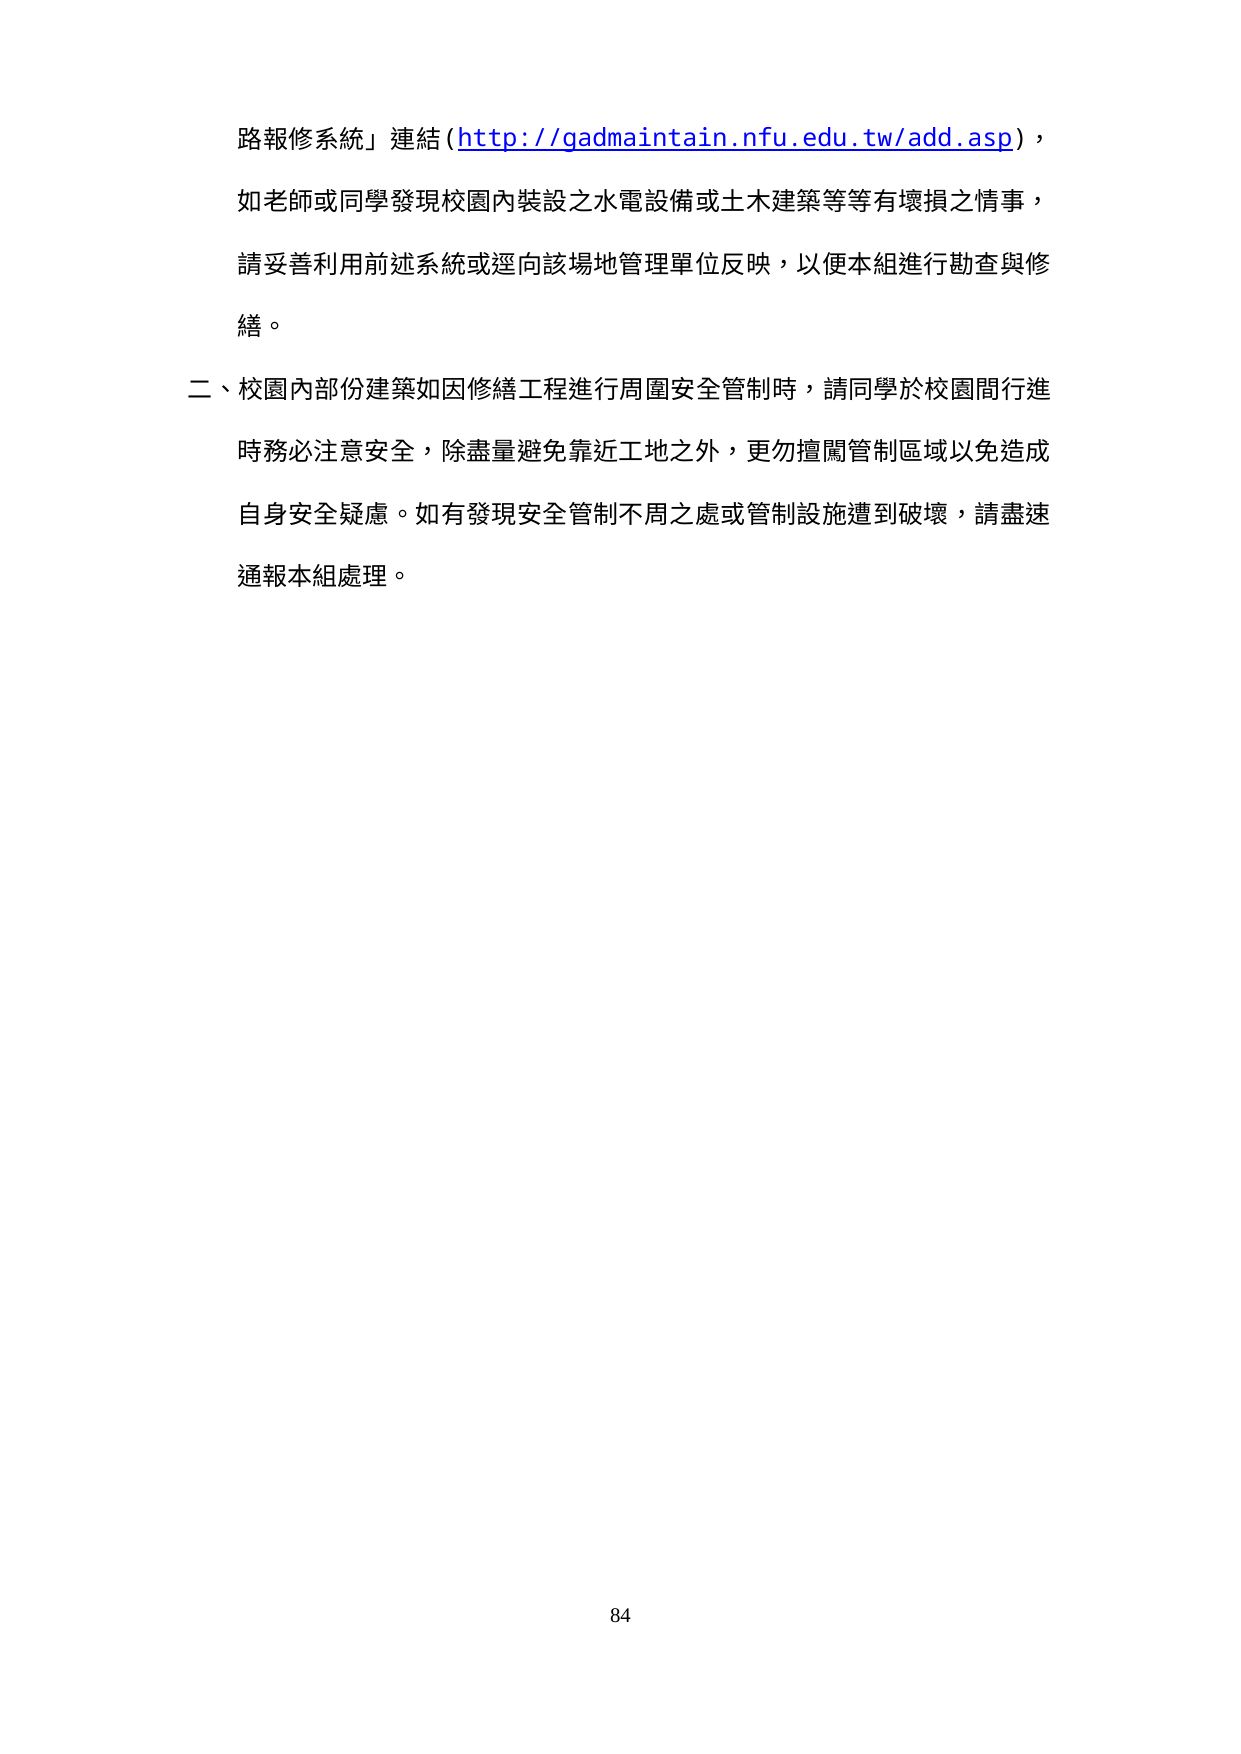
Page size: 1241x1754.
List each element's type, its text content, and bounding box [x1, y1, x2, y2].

text 二、校園內部份建築如因修繕工程進行周圍安全管制時，請同學於校園間行進時務必注意安全，除盡量避免靠近工地之外，更勿擅闖管制區域以免造成自身安全疑慮。如有發現安全管制不周之處或管制設施遭到破壞，請盡速通報本組處理。 [187, 346, 1053, 596]
text 路報修系統」連結(http://gadmaintain.nfu.edu.tw/add.asp)，如老師或同學發現校園內裝設之水電設備或土木建築等等有壞損之情事，請妥善利用前述系統或逕向該場地管理單位反映，以便本組進行勘查與修繕。 [187, 96, 1053, 346]
